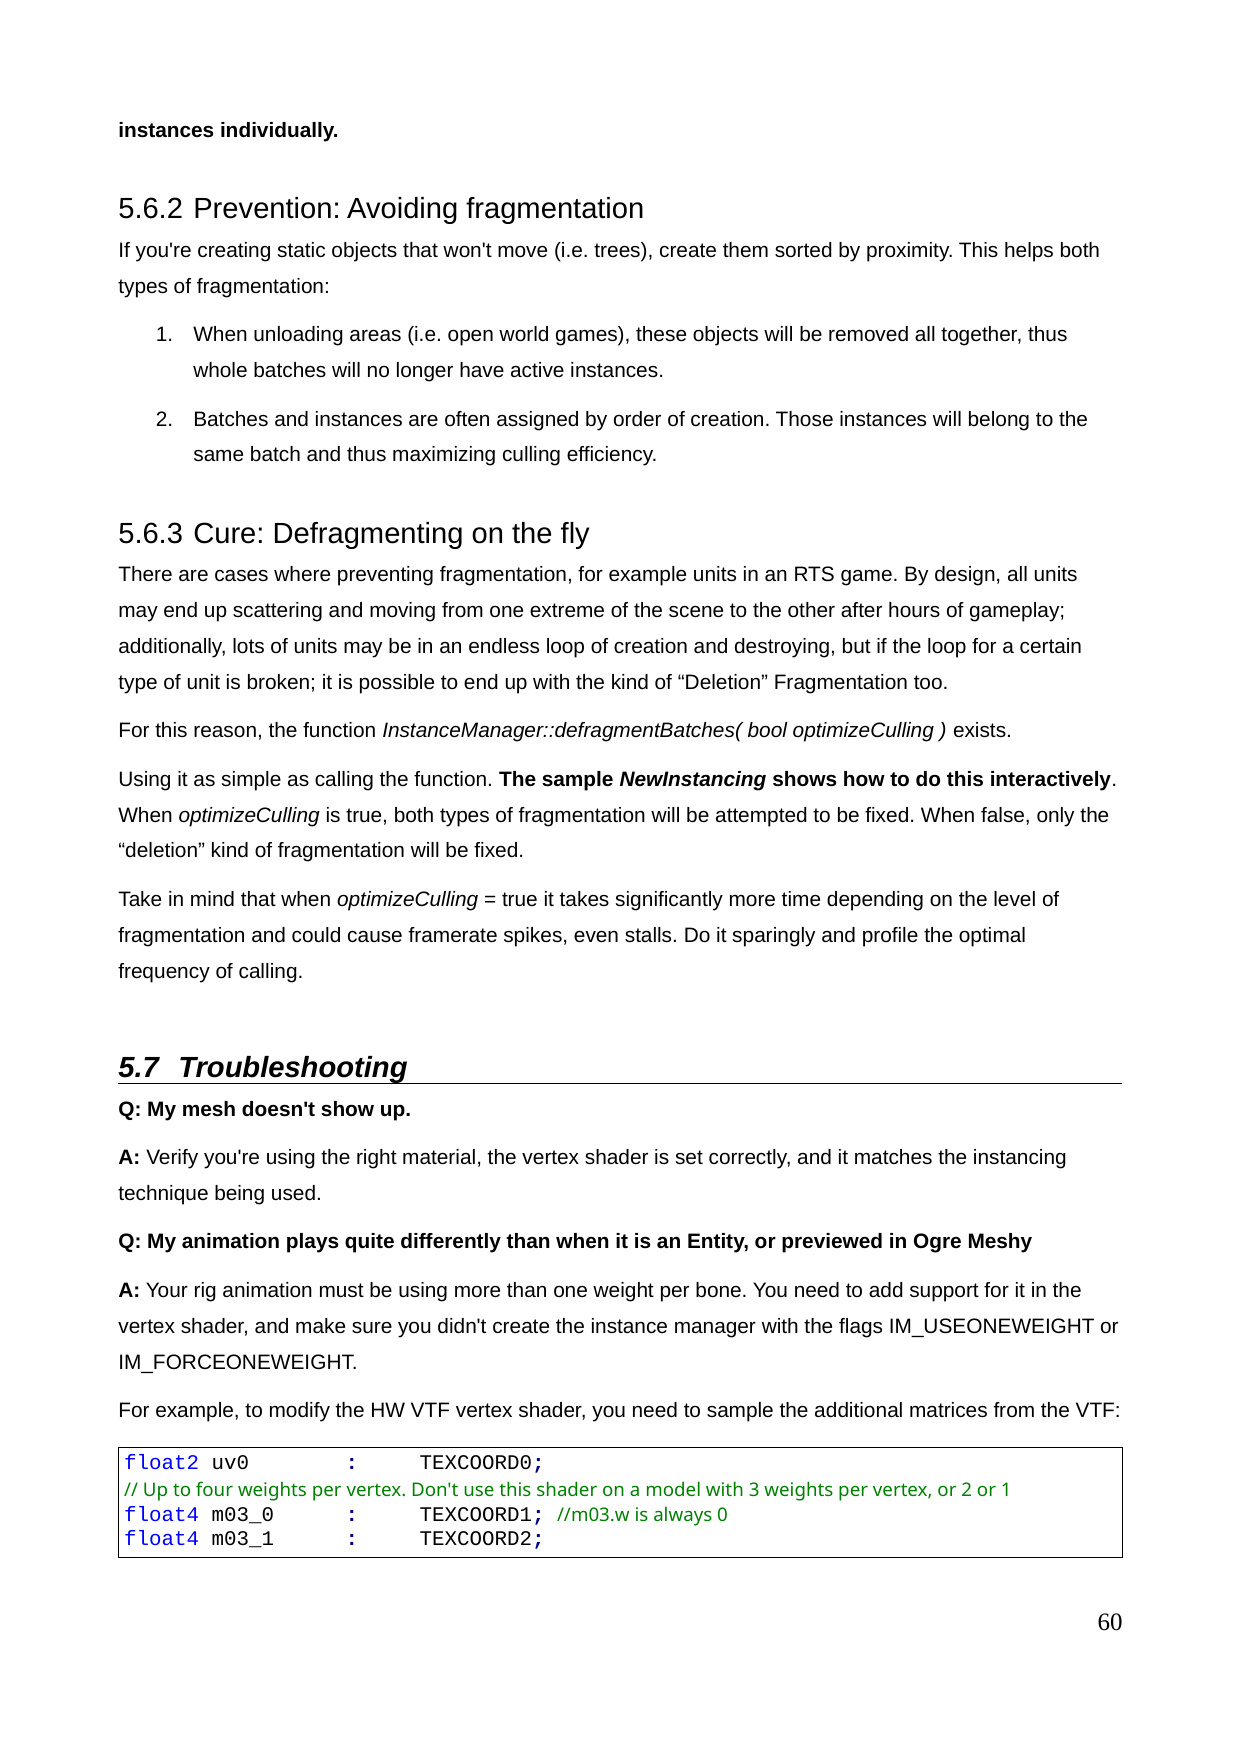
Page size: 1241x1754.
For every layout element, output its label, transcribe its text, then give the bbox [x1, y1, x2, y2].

text For this reason, the function InstanceManager::defragmentBatches( bool optimizeCulling ) exists. [118, 718, 1122, 742]
list Batches and instances are often assigned by order of creation. Those instances will belong to the same batch and thus maximizing culling efficiency. [156, 406, 1122, 466]
text Q: My animation plays quite differently than when it is an Entity, or previewed in Ogre Meshy [118, 1229, 1122, 1253]
text A: Verify you're using the right material, the vertex shader is set correctly, and it matches the instancing technique being used. [118, 1145, 1122, 1205]
text instances individually. [118, 118, 1122, 142]
text For example, to modify the HW VTF vertex shader, you need to sample the additional matrices from the VTF: [118, 1398, 1122, 1422]
subtitle Prevention: Avoiding fragmentation [118, 192, 1122, 225]
text There are cases where preventing fragmentation, for example units in an RTS game. By design, all units may end up scattering and moving from one extreme of the scene to the other after hours of gameplay; additionally, lots of units may be in an endless loop of creation and destroying, but if the loop for a certain type of unit is broken; it is possible to end up with the kind of “Deletion” Fragmentation too. [118, 562, 1122, 693]
text Take in mind that when optimizeCulling = true it takes significantly more time depending on the level of fragmentation and could cause framerate spikes, even stalls. Do it sparingly and profile the optimal frequency of calling. [118, 887, 1122, 983]
table_header float2 uv0 : TEXCOORD0; // Up to four weights per vertex. Don't use this shader on a model with 3 weights per vertex, or 2 or 1 float4 m03_0 : TEXCOORD1; //m03.w is always 0 float4 m03_1 : TEXCOORD2; [119, 1448, 1122, 1557]
text A: Your rig animation must be using more than one weight per bone. You need to add support for it in the vertex shader, and make sure you didn't create the instance manager with the flags IM_USEONEWEIGHT or IM_FORCEONEWEIGHT. [118, 1278, 1122, 1374]
list When unloading areas (i.e. open world games), these objects will be removed all together, thus whole batches will no longer have active instances. [156, 322, 1122, 382]
subtitle Troubleshooting [118, 1049, 1122, 1083]
text Using it as simple as calling the function. The sample NewInstancing shows how to do this interactively. When optimizeCulling is true, both types of fragmentation will be attempted to be fixed. When false, only the “deletion” kind of fragmentation will be fixed. [118, 766, 1122, 862]
text If you're creating static objects that won't move (i.e. trees), create them sorted by proximity. This helps both types of fragmentation: [118, 238, 1122, 297]
subtitle Cure: Defragmenting on the fly [118, 516, 1122, 549]
text Q: My mesh doesn't show up. [118, 1097, 1122, 1121]
